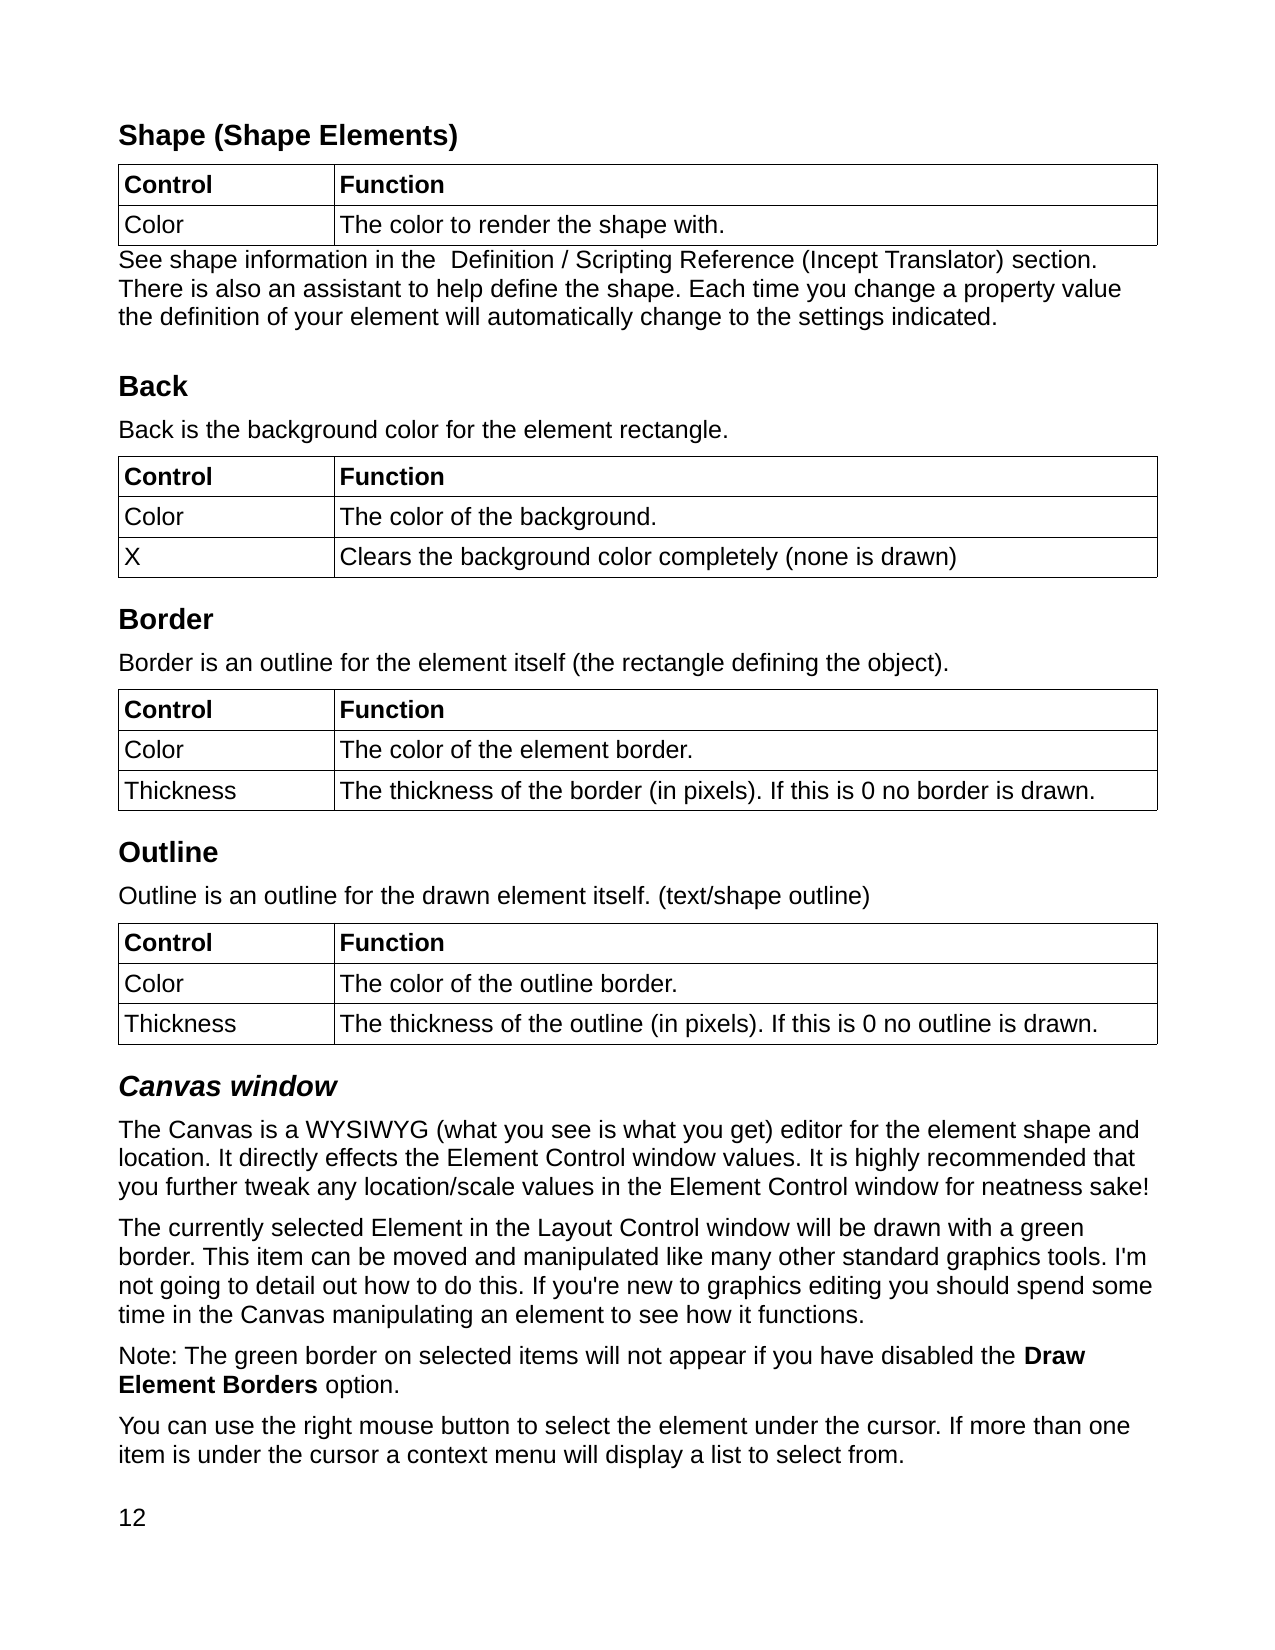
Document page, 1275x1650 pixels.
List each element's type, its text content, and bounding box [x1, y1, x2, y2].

table_cell Thickness [119, 771, 334, 810]
table_cell Clears the background color completely (none is drawn) [335, 538, 1157, 577]
table_cell The thickness of the outline (in pixels). If this is 0 no outline is drawn. [335, 1004, 1157, 1043]
table_header Control [119, 165, 334, 204]
table_cell Thickness [119, 1004, 334, 1043]
subtitle Outline [118, 835, 1157, 869]
table_cell Color [119, 206, 334, 245]
table_cell X [119, 538, 334, 577]
text Border is an outline for the element itself (the rectangle defining the object). [118, 648, 1157, 677]
table_header Control [119, 457, 334, 496]
subtitle Back [118, 369, 1157, 402]
table_header Function [335, 457, 1157, 496]
table_cell The thickness of the border (in pixels). If this is 0 no border is drawn. [335, 771, 1157, 810]
table_header Function [335, 924, 1157, 963]
table_cell Color [119, 731, 334, 770]
text Note: The green border on selected items will not appear if you have disabled the Draw Element Borders option. [118, 1341, 1157, 1398]
table_cell The color of the outline border. [335, 964, 1157, 1003]
table_cell The color to render the shape with. [335, 206, 1157, 245]
subtitle Canvas window [118, 1069, 1157, 1102]
table_header Control [119, 690, 334, 729]
text Outline is an outline for the drawn element itself. (text/shape outline) [118, 881, 1157, 910]
text The currently selected Element in the Layout Control window will be drawn with a green border. This item can be moved and manipulated like many other standard graphics tools. I'm not going to detail out how to do this. If you're new to graphics editing you should spend some time in the Canvas manipulating an element to see how it functions. [118, 1213, 1157, 1328]
text The Canvas is a WYSIWYG (what you see is what you get) editor for the element shape and location. It directly effects the Element Control window values. It is highly recommended that you further tweak any location/scale values in the Element Control window for neatness sake! [118, 1115, 1157, 1201]
text See shape information in the Definition / Scripting Reference (Incept Translator) section. There is also an assistant to help define the shape. Each time you change a property value the definition of your element will automatically change to the settings indicated. [118, 246, 1157, 331]
table_cell Color [119, 964, 334, 1003]
subtitle Shape (Shape Elements) [118, 118, 1157, 152]
table_header Function [335, 165, 1157, 204]
table_header Function [335, 690, 1157, 729]
table_cell The color of the background. [335, 497, 1157, 537]
text You can use the right mouse button to select the element under the cursor. If more than one item is under the cursor a context menu will display a list to select from. [118, 1411, 1157, 1468]
table_cell The color of the element border. [335, 731, 1157, 770]
table_header Control [119, 924, 334, 963]
subtitle Border [118, 602, 1157, 636]
table_cell Color [119, 497, 334, 537]
text Back is the background color for the element rectangle. [118, 415, 1157, 443]
